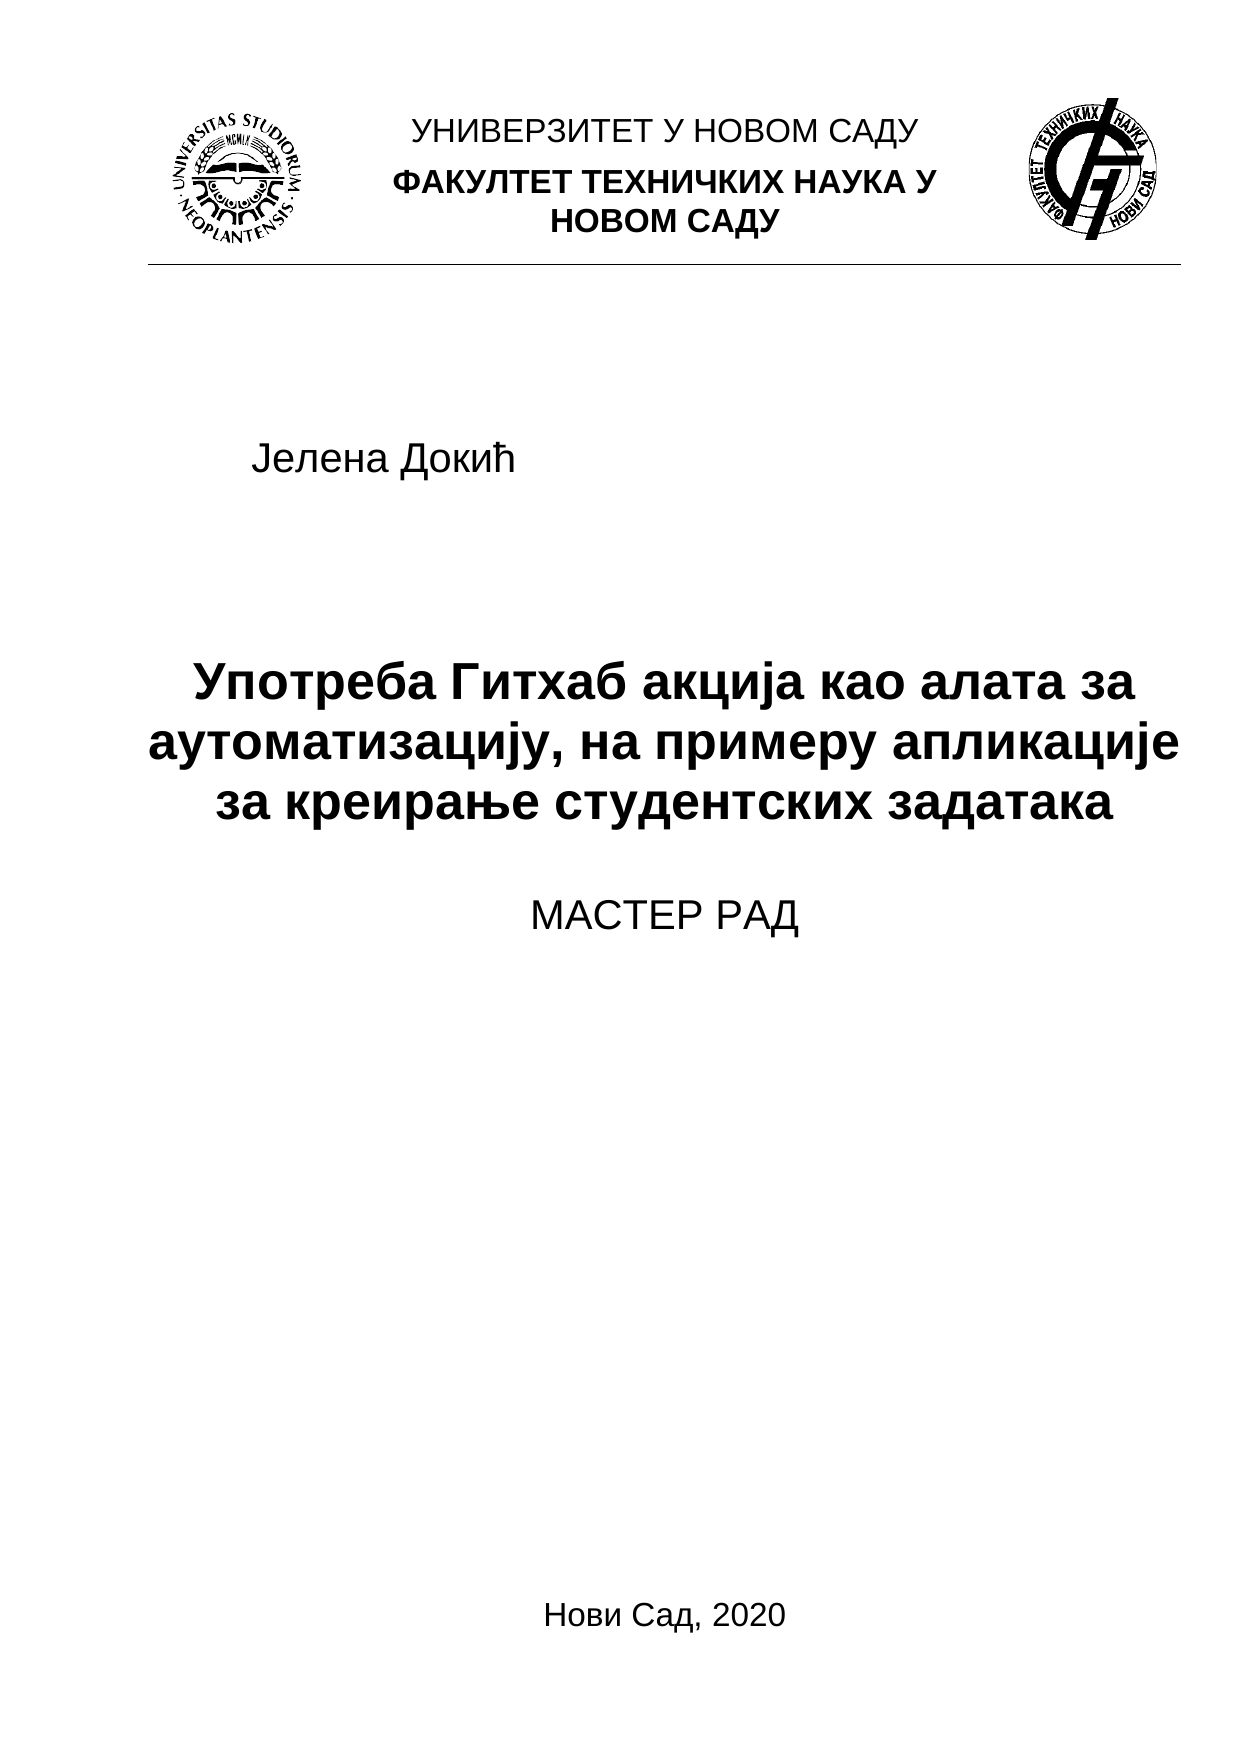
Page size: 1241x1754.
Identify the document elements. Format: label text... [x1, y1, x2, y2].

text Употреба Гитхаб акција као алата за аутоматизацију, на примеру апликације за креирање студентских задатака [148, 651, 1181, 830]
table_header [148, 87, 325, 264]
text Јелена Докић [251, 434, 1181, 482]
table_header УНИВЕРЗИТЕТ У НОВОМ САДУ ФАКУЛТЕТ ТЕХНИЧКИХ НАУКА У НОВОМ САДУ [325, 87, 1004, 264]
text МАСТЕР РАД [148, 891, 1181, 938]
picture [1028, 98, 1157, 240]
text Нови Сад, 2020 [148, 1595, 1181, 1633]
table_header [1004, 87, 1181, 264]
